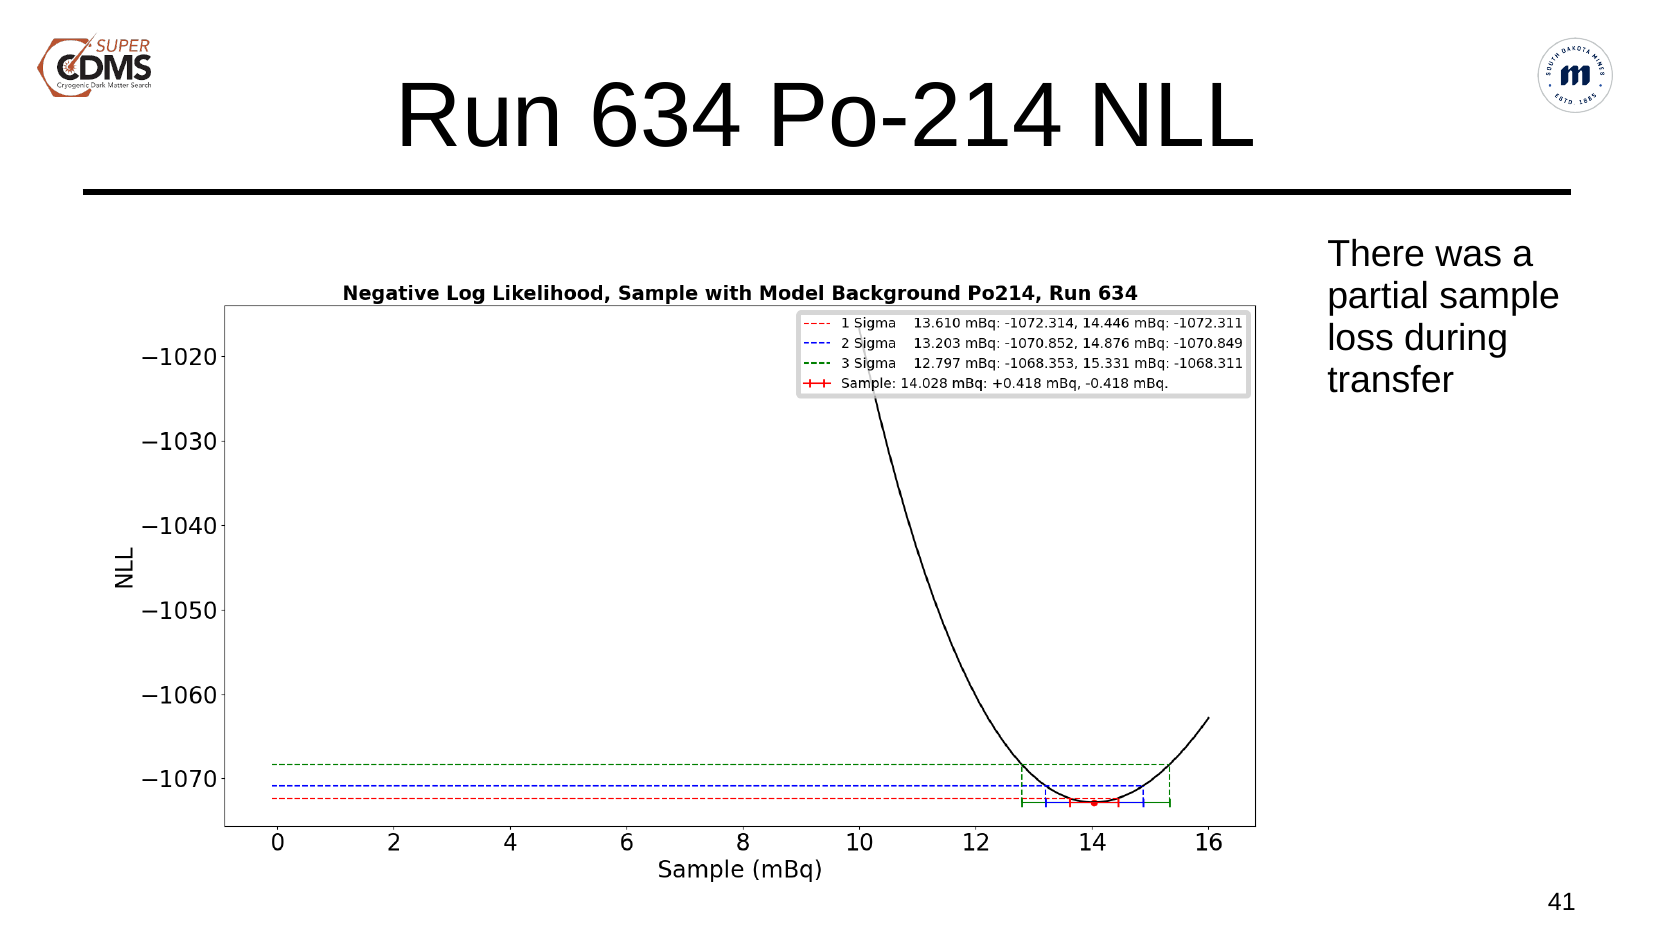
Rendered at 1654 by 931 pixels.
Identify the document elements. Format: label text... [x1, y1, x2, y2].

picture [58, 224, 1388, 901]
text_box There was a partial sample loss during transfer [1312, 225, 1613, 901]
title Run 634 Po-214 NLL [82, 37, 1571, 193]
picture [1571, 37, 1613, 113]
picture [37, 32, 151, 97]
